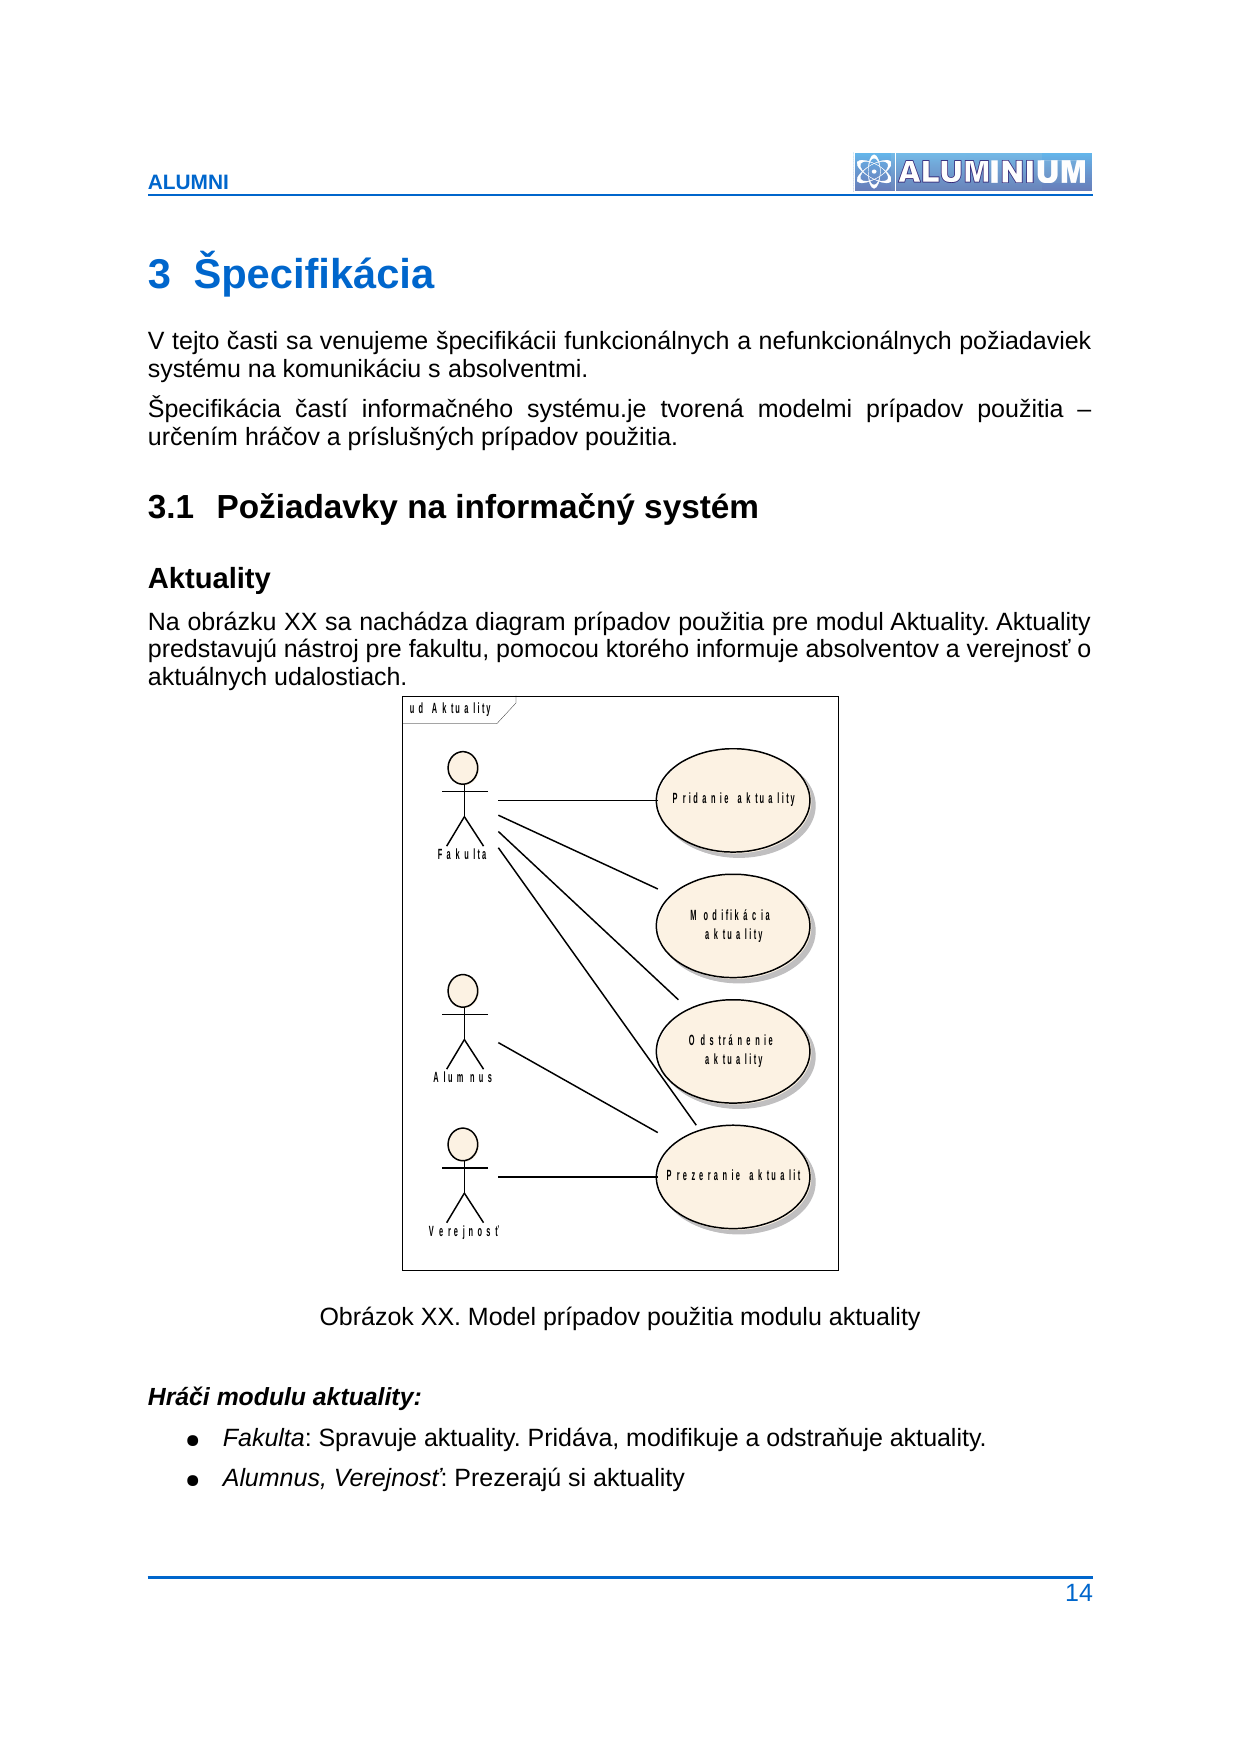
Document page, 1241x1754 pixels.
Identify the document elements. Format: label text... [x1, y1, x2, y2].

subtitle Špecifikácia [148, 250, 1093, 297]
text Obrázok XX. Model prípadov použitia modulu aktuality [148, 1302, 1093, 1330]
list Alumnus, Verejnosť: Prezerajú si aktuality [185, 1464, 1093, 1492]
list Fakulta: Spravuje aktuality. Pridáva, modifikuje a odstraňuje aktuality. [185, 1423, 1093, 1451]
text Na obrázku XX sa nachádza diagram prípadov použitia pre modul Aktuality. Aktuality predstavujú nástroj pre fakultu, pomocou ktorého informuje absolventov a verejnosť o aktuálnych udalostiach. [148, 607, 1093, 691]
text Špecifikácia častí informačného systému.je tvorená modelmi prípadov použitia – určením hráčov a príslušných prípadov použitia. [148, 395, 1093, 451]
subtitle Aktuality [148, 562, 1093, 595]
subtitle Hráči modulu aktuality: [148, 1383, 1093, 1411]
subtitle Požiadavky na informačný systém [148, 488, 1093, 525]
text V tejto časti sa venujeme špecifikácii funkcionálnych a nefunkcionálnych požiadaviek systému na komunikáciu s absolventmi. [148, 326, 1093, 382]
